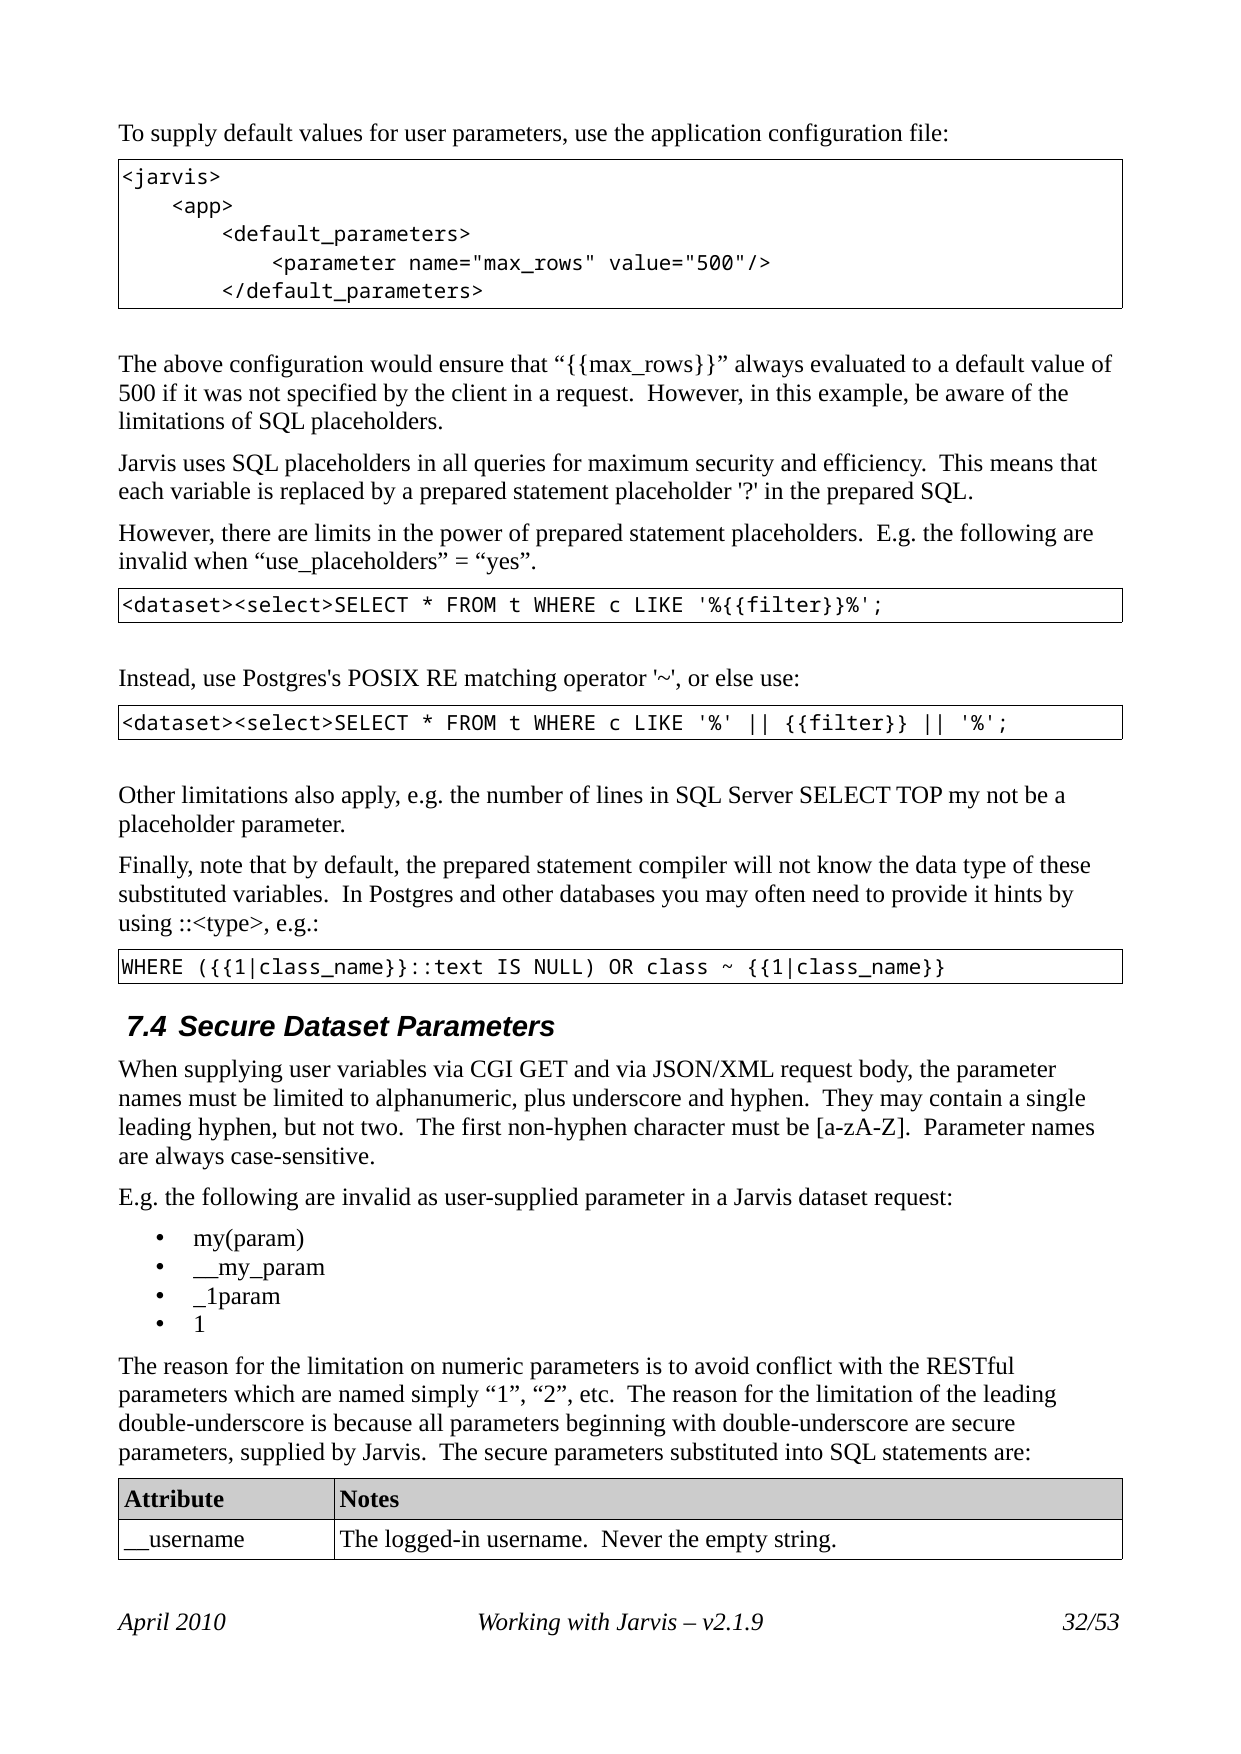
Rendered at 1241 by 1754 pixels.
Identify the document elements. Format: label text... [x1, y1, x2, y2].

text <app> [119, 188, 1122, 216]
text Other limitations also apply, e.g. the number of lines in SQL Server SELECT TOP my not be a placeholder parameter. [118, 780, 1122, 838]
text <jarvis> [119, 160, 1122, 188]
text <dataset><select>SELECT * FROM t WHERE c LIKE '%' || {{filter}} || '%'; [119, 706, 1122, 739]
text WHERE ({{1|class_name}}::text IS NULL) OR class ~ {{1|class_name}} [119, 950, 1122, 983]
text The above configuration would ensure that “{{max_rows}}” always evaluated to a default value of 500 if it was not specified by the client in a request. However, in this example, be aware of the limitations of SQL placeholders. [118, 349, 1122, 435]
table_cell __username [119, 1520, 334, 1559]
list my(param) [156, 1223, 1122, 1252]
table_cell The logged-in username. Never the empty string. [335, 1520, 1122, 1559]
text When supplying user variables via CGI GET and via JSON/XML request body, the parameter names must be limited to alphanumeric, plus underscore and hyphen. They may contain a single leading hyphen, but not two. The first non-hyphen character must be [a-zA-Z]. Parameter names are always case-sensitive. [118, 1054, 1122, 1169]
text Instead, use Postgres's POSIX RE matching operator '~', or else use: [118, 663, 1122, 692]
subtitle Secure Dataset Parameters [118, 1008, 1122, 1042]
text </default_parameters> [119, 273, 1122, 308]
list _1param [156, 1281, 1122, 1309]
text <parameter name="max_rows" value="500"/> [119, 245, 1122, 273]
list 1 [156, 1309, 1122, 1338]
table_header Attribute [119, 1479, 334, 1519]
text Jarvis uses SQL placeholders in all queries for maximum security and efficiency. This means that each variable is replaced by a prepared statement placeholder '?' in the prepared SQL. [118, 448, 1122, 505]
text E.g. the following are invalid as user-supplied parameter in a Jarvis dataset request: [118, 1182, 1122, 1211]
list __my_param [156, 1252, 1122, 1281]
text <default_parameters> [119, 216, 1122, 245]
text Finally, note that by default, the prepared statement compiler will not know the data type of these substituted variables. In Postgres and other databases you may often need to provide it hints by using ::<type>, e.g.: [118, 850, 1122, 937]
text <dataset><select>SELECT * FROM t WHERE c LIKE '%{{filter}}%'; [119, 589, 1122, 622]
text To supply default values for user parameters, use the application configuration file: [118, 118, 1122, 147]
text The reason for the limitation on numeric parameters is to avoid conflict with the RESTful parameters which are named simply “1”, “2”, etc. The reason for the limitation of the leading double-underscore is because all parameters beginning with double-underscore are secure parameters, supplied by Jarvis. The secure parameters substituted into SQL statements are: [118, 1351, 1122, 1466]
table_header Notes [335, 1479, 1122, 1519]
text However, there are limits in the power of prepared statement placeholders. E.g. the following are invalid when “use_placeholders” = “yes”. [118, 518, 1122, 575]
